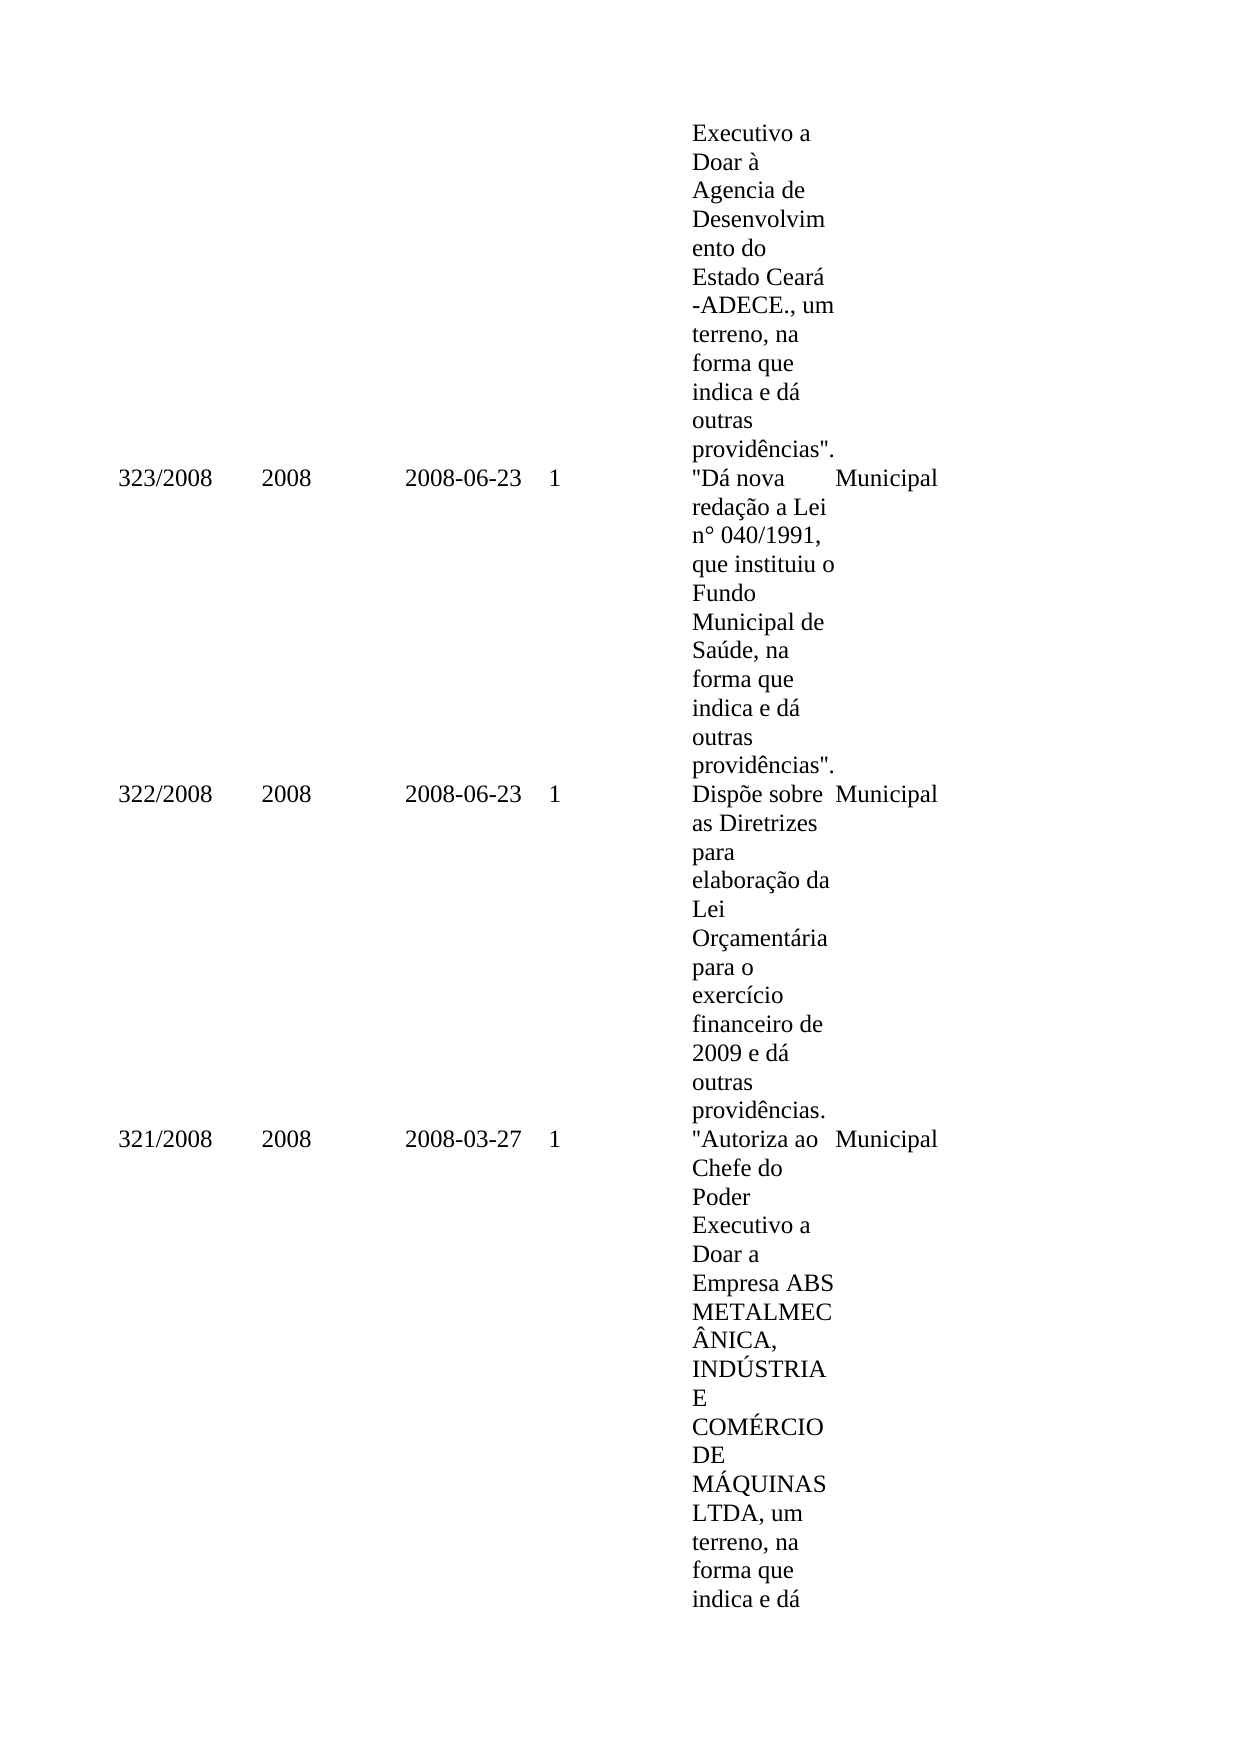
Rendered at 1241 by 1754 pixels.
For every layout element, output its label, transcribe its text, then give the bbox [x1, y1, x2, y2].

table_cell Municipal [835, 463, 979, 779]
table_cell [835, 118, 979, 463]
table_cell [979, 118, 1122, 463]
table_cell 2008 [261, 779, 405, 1124]
table_cell [261, 118, 405, 463]
table_cell [979, 463, 1122, 779]
table_cell 321/2008 [118, 1124, 261, 1613]
table_cell [548, 118, 692, 463]
table_cell Municipal [835, 1124, 979, 1613]
table_cell 322/2008 [118, 779, 261, 1124]
table_cell 323/2008 [118, 463, 261, 779]
table_cell Municipal [835, 779, 979, 1124]
table_cell 2008-06-23 [405, 463, 548, 779]
table_cell [118, 118, 261, 463]
table_cell 2008 [261, 1124, 405, 1613]
table_cell 1 [548, 1124, 692, 1613]
table_cell 2008 [261, 463, 405, 779]
table_cell [405, 118, 548, 463]
table_cell 1 [548, 779, 692, 1124]
table_cell ''Dá nova redação a Lei n° 040/1991, que instituiu o Fundo Municipal de Saúde, na forma que indica e dá outras providências''. [692, 463, 835, 779]
table_cell [979, 779, 1122, 1124]
table_cell 2008-06-23 [405, 779, 548, 1124]
table_cell Dispõe sobre as Diretrizes para elaboração da Lei Orçamentária para o exercício financeiro de 2009 e dá outras providências. [692, 779, 835, 1124]
table_cell [979, 1124, 1122, 1613]
table_cell Executivo a Doar à Agencia de Desenvolvimento do Estado Ceará -ADECE., um terreno, na forma que indica e dá outras providências''. [692, 118, 835, 463]
table_cell 2008-03-27 [405, 1124, 548, 1613]
table_cell ''Autoriza ao Chefe do Poder Executivo a Doar a Empresa ABS METALMECÂNICA, INDÚSTRIA E COMÉRCIO DE MÁQUINAS LTDA, um terreno, na forma que indica e dá [692, 1124, 835, 1613]
table_cell 1 [548, 463, 692, 779]
